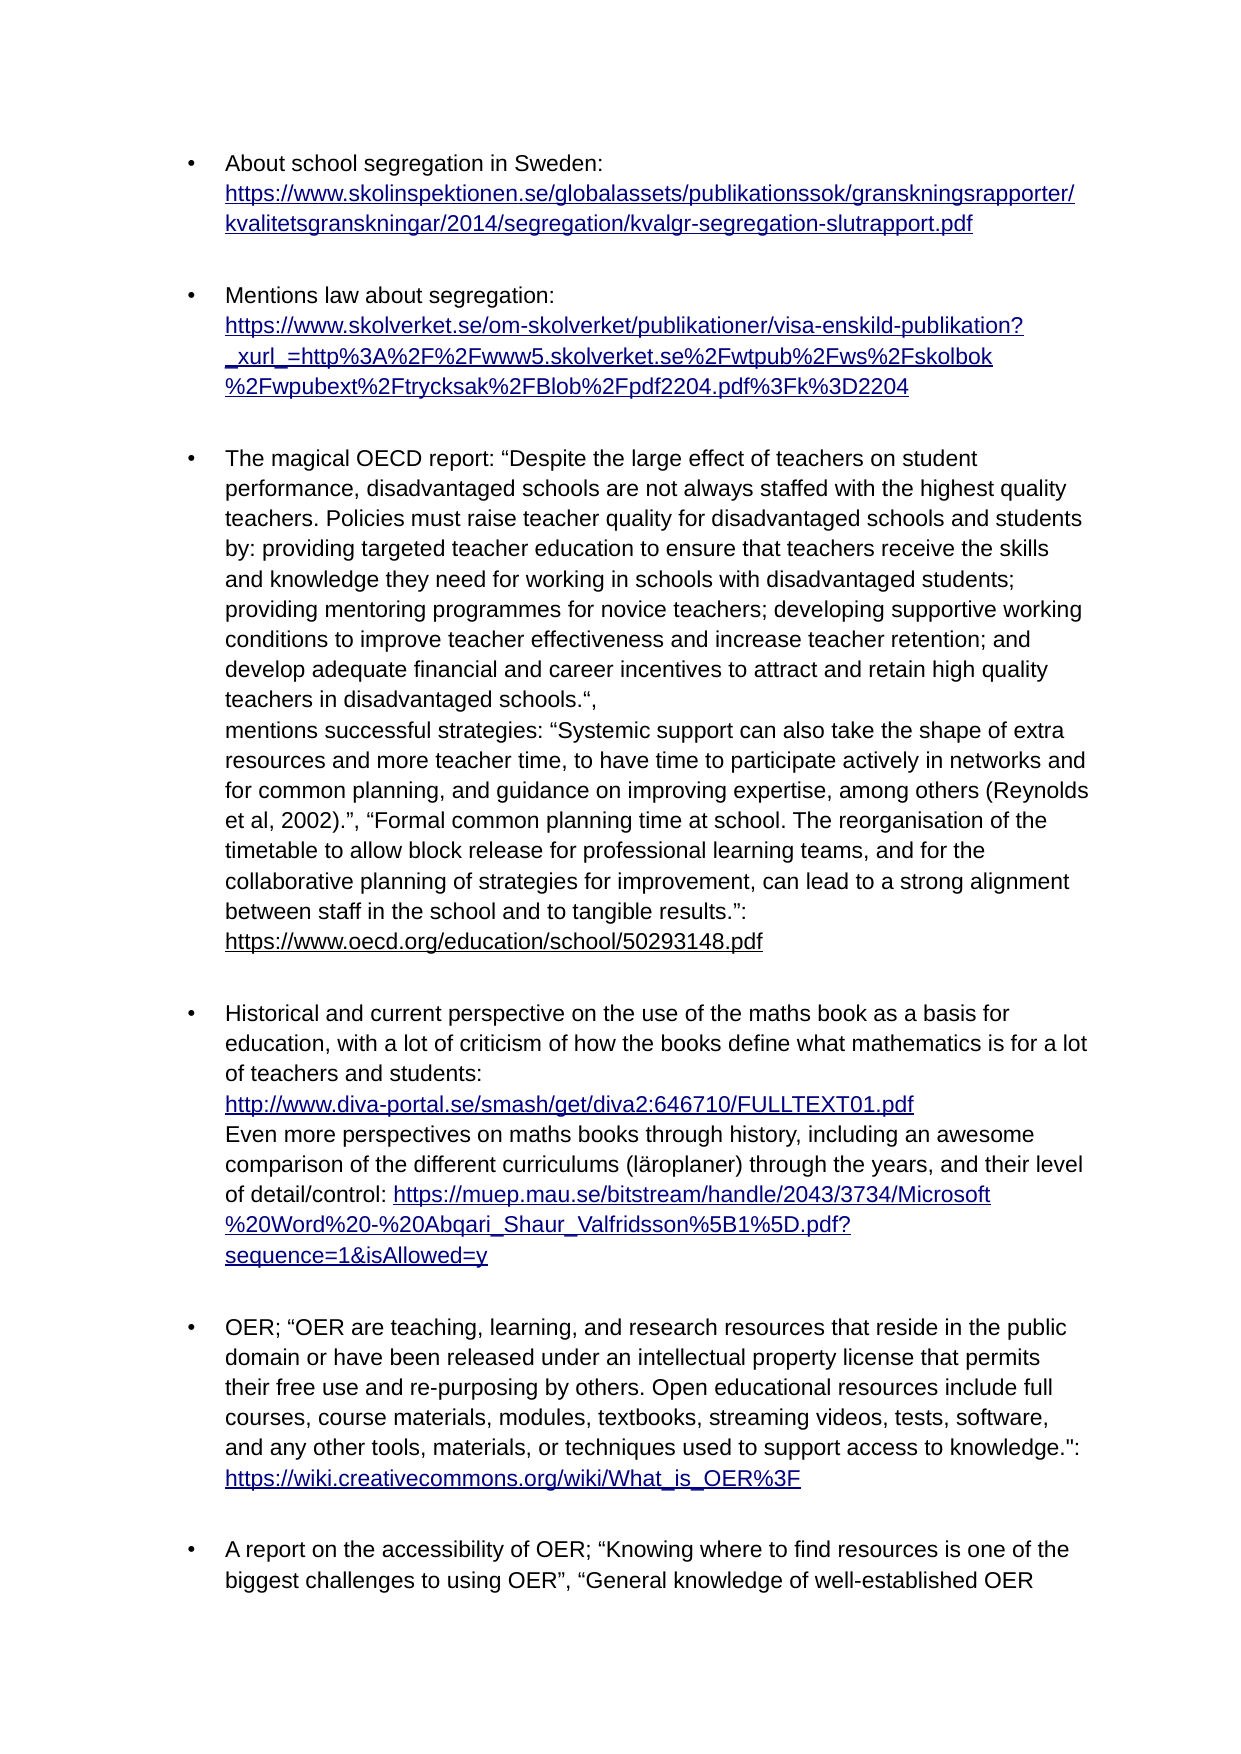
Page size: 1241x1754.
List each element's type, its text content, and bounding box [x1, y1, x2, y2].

list A report on the accessibility of OER; “Knowing where to find resources is one of the biggest challenges to using OER”, “General knowledge of well-established OER [187, 1536, 1090, 1593]
list The magical OECD report: “Despite the large effect of teachers on student performance, disadvantaged schools are not always staffed with the highest quality teachers. Policies must raise teacher quality for disadvantaged schools and students by: providing targeted teacher education to ensure that teachers receive the skills and knowledge they need for working in schools with disadvantaged students; providing mentoring programmes for novice teachers; developing supportive working conditions to improve teacher effectiveness and increase teacher retention; and develop adequate financial and career incentives to attract and retain high quality teachers in disadvantaged schools.“, mentions successful strategies: “Systemic support can also take the shape of extra resources and more teacher time, to have time to participate actively in networks and for common planning, and guidance on improving expertise, among others (Reynolds et al, 2002).”, “Formal common planning time at school. The reorganisation of the timetable to allow block release for professional learning teams, and for the collaborative planning of strategies for improvement, can lead to a strong alignment between staff in the school and to tangible results.”: https://www.oecd.org/education/school/50293148.pdf [187, 445, 1090, 954]
list Historical and current perspective on the use of the maths book as a basis for education, with a lot of criticism of how the books define what mathematics is for a lot of teachers and students: http://www.diva-portal.se/smash/get/diva2:646710/FULLTEXT01.pdf Even more perspectives on maths books through history, including an awesome comparison of the different curriculums (läroplaner) through the years, and their level of detail/control: https://muep.mau.se/bitstream/handle/2043/3734/Microsoft%20Word%20-%20Abqari_Shaur_Valfridsson%5B1%5D.pdf?sequence=1&isAllowed=y [187, 1000, 1090, 1268]
list OER; “OER are teaching, learning, and research resources that reside in the public domain or have been released under an intellectual property license that permits their free use and re-purposing by others. Open educational resources include full courses, course materials, modules, textbooks, streaming videos, tests, software, and any other tools, materials, or techniques used to support access to knowledge.": https://wiki.creativecommons.org/wiki/What_is_OER%3F [187, 1313, 1090, 1491]
list About school segregation in Sweden: https://www.skolinspektionen.se/globalassets/publikationssok/granskningsrapporter/kvalitetsgranskningar/2014/segregation/kvalgr-segregation-slutrapport.pdf [187, 150, 1090, 237]
list Mentions law about segregation: https://www.skolverket.se/om-skolverket/publikationer/visa-enskild-publikation?_xurl_=http%3A%2F%2Fwww5.skolverket.se%2Fwtpub%2Fws%2Fskolbok%2Fwpubext%2Ftrycksak%2FBlob%2Fpdf2204.pdf%3Fk%3D2204 [187, 282, 1090, 399]
